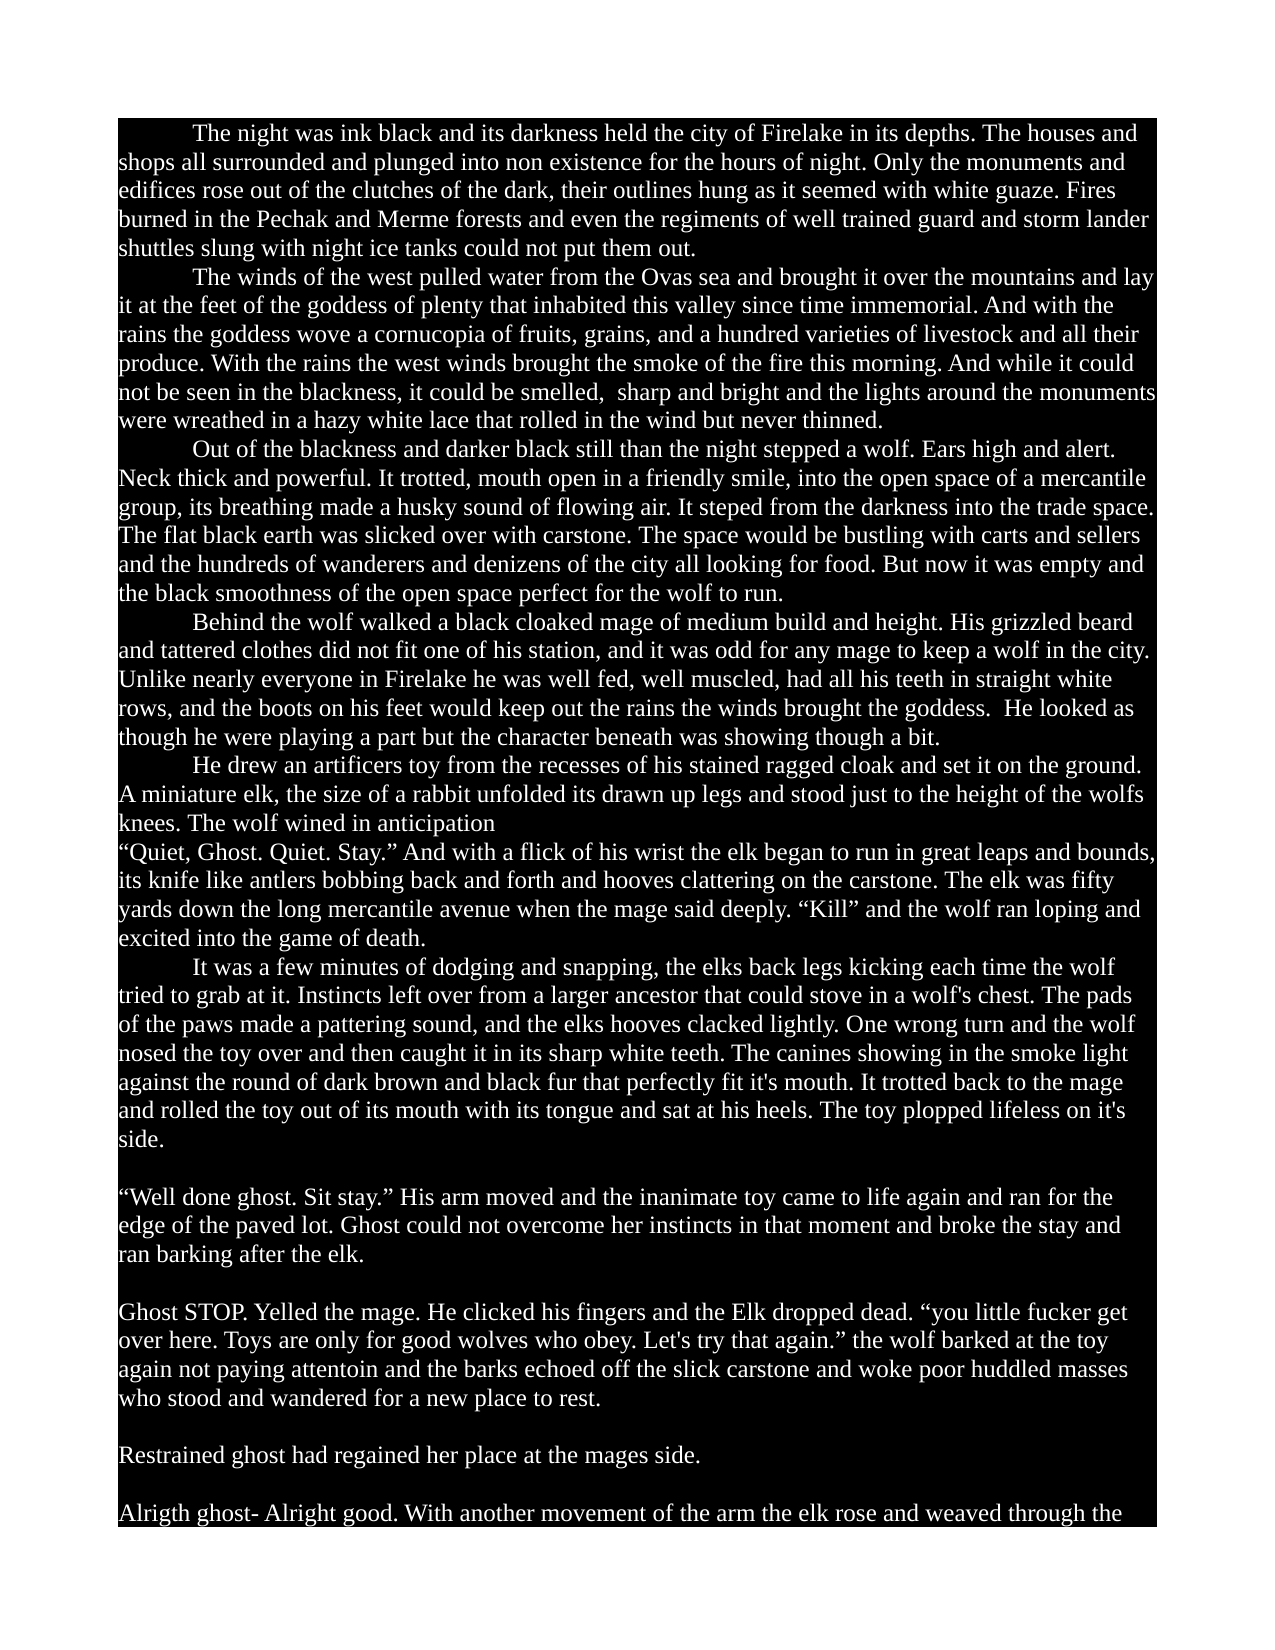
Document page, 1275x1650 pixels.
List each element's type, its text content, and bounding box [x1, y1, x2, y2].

text “Well done ghost. Sit stay.” His arm moved and the inanimate toy came to life again and ran for the edge of the paved lot. Ghost could not overcome her instincts in that moment and broke the stay and ran barking after the elk. Ghost STOP. Yelled the mage. He clicked his fingers and the Elk dropped dead. “you little fucker get over here. Toys are only for good wolves who obey. Let's try that again.” the wolf barked at the toy again not paying attentoin and the barks echoed off the slick carstone and woke poor huddled masses who stood and wandered for a new place to rest. Restrained ghost had regained her place at the mages side. Alrigth ghost- Alright good. With another movement of the arm the elk rose and weaved through the [118, 1182, 1157, 1527]
text He drew an artificers toy from the recesses of his stained ragged cloak and set it on the ground. A miniature elk, the size of a rabbit unfolded its drawn up legs and stood just to the height of the wolfs knees. The wolf wined in anticipation “Quiet, Ghost. Quiet. Stay.” And with a flick of his wrist the elk began to run in great leaps and bounds, its knife like antlers bobbing back and forth and hooves clattering on the carstone. The elk was fifty yards down the long mercantile avenue when the mage said deeply. “Kill” and the wolf ran loping and excited into the game of death. [118, 751, 1157, 952]
text Out of the blackness and darker black still than the night stepped a wolf. Ears high and alert. Neck thick and powerful. It trotted, mouth open in a friendly smile, into the open space of a mercantile group, its breathing made a husky sound of flowing air. It steped from the darkness into the trade space. [118, 434, 1157, 521]
text The winds of the west pulled water from the Ovas sea and brought it over the mountains and lay it at the feet of the goddess of plenty that inhabited this valley since time immemorial. And with the rains the goddess wove a cornucopia of fruits, grains, and a hundred varieties of livestock and all their produce. With the rains the west winds brought the smoke of the fire this morning. And while it could not be seen in the blackness, it could be smelled, sharp and bright and the lights around the monuments were wreathed in a hazy white lace that rolled in the wind but never thinned. [118, 262, 1157, 434]
text The flat black earth was slicked over with carstone. The space would be bustling with carts and sellers and the hundreds of wanderers and denizens of the city all looking for food. But now it was empty and the black smoothness of the open space perfect for the wolf to run. Behind the wolf walked a black cloaked mage of medium build and height. His grizzled beard and tattered clothes did not fit one of his station, and it was odd for any mage to keep a wolf in the city. Unlike nearly everyone in Firelake he was well fed, well muscled, had all his teeth in straight white rows, and the boots on his feet would keep out the rains the winds brought the goddess. He looked as though he were playing a part but the character beneath was showing though a bit. [118, 521, 1157, 751]
text It was a few minutes of dodging and snapping, the elks back legs kicking each time the wolf tried to grab at it. Instincts left over from a larger ancestor that could stove in a wolf's chest. The pads of the paws made a pattering sound, and the elks hooves clacked lightly. One wrong turn and the wolf nosed the toy over and then caught it in its sharp white teeth. The canines showing in the smoke light against the round of dark brown and black fur that perfectly fit it's mouth. It trotted back to the mage and rolled the toy out of its mouth with its tongue and sat at his heels. The toy plopped lifeless on it's side. [118, 952, 1157, 1153]
text The night was ink black and its darkness held the city of Firelake in its depths. The houses and shops all surrounded and plunged into non existence for the hours of night. Only the monuments and edifices rose out of the clutches of the dark, their outlines hung as it seemed with white guaze. Fires burned in the Pechak and Merme forests and even the regiments of well trained guard and storm lander shuttles slung with night ice tanks could not put them out. [118, 118, 1157, 262]
